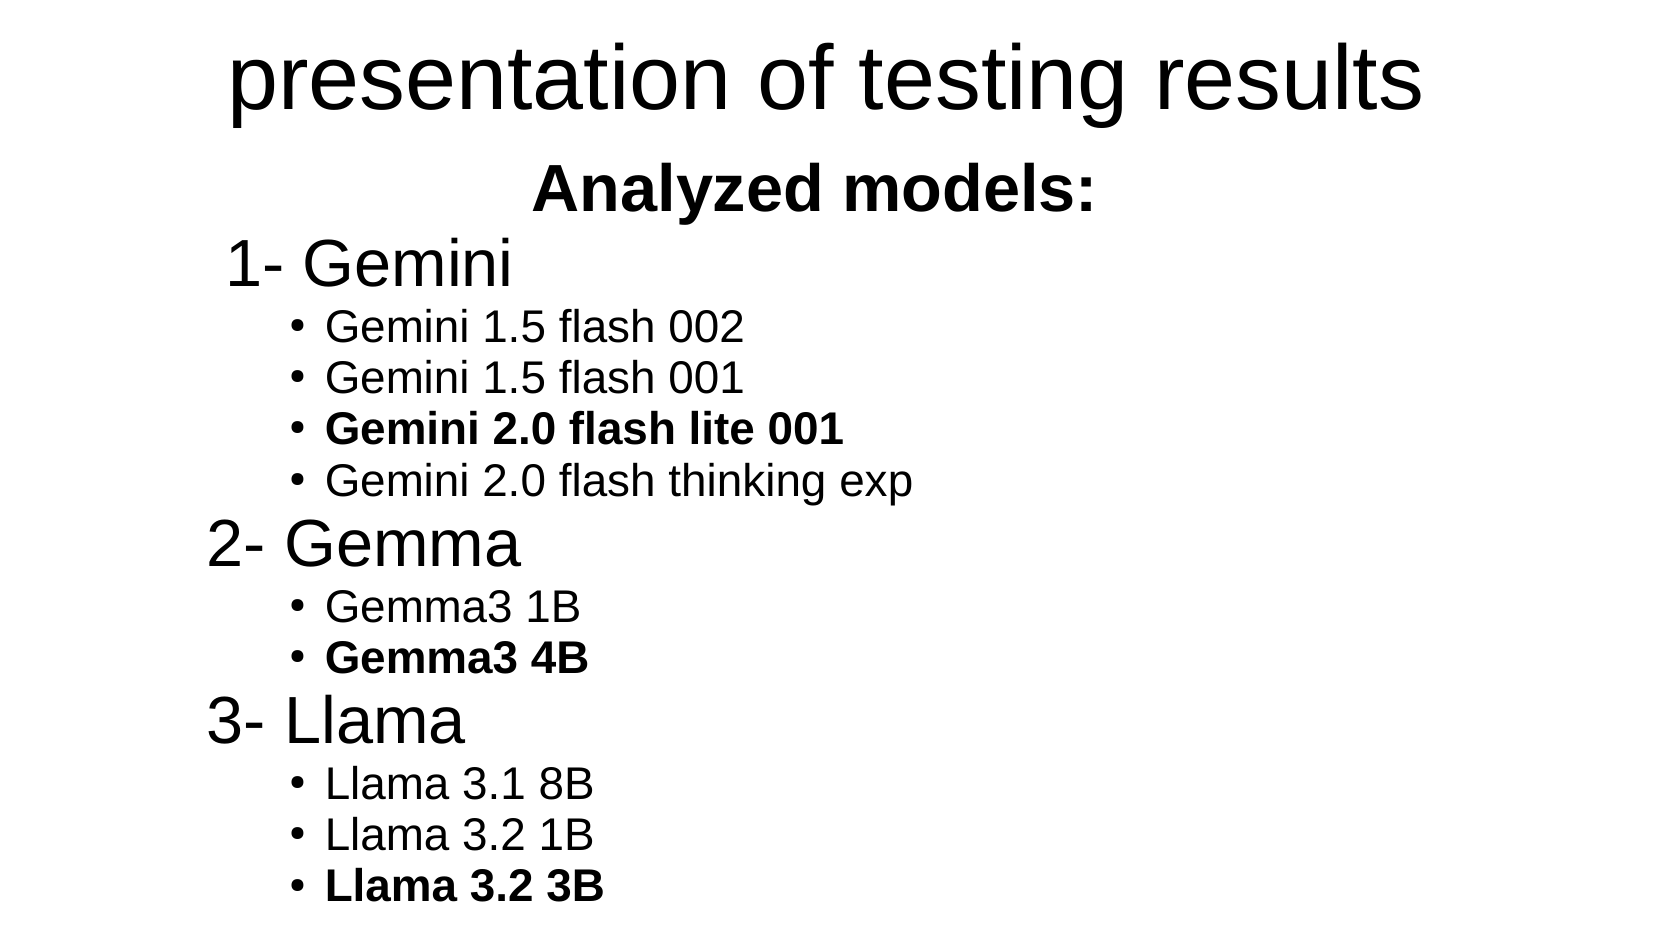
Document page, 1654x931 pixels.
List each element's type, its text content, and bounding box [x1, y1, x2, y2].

title presentation of testing results [82, 0, 1571, 156]
subtitle Analyzed models: 1- Gemini Gemini 1.5 flash 002 Gemini 1.5 flash 001 Gemini 2.0 flash lite 001 Gemini 2.0 flash thinking exp 2- Gemma Gemma3 1B Gemma3 4B 3- Llama Llama 3.1 8B Llama 3.2 1B Llama 3.2 3B [147, 132, 1483, 931]
